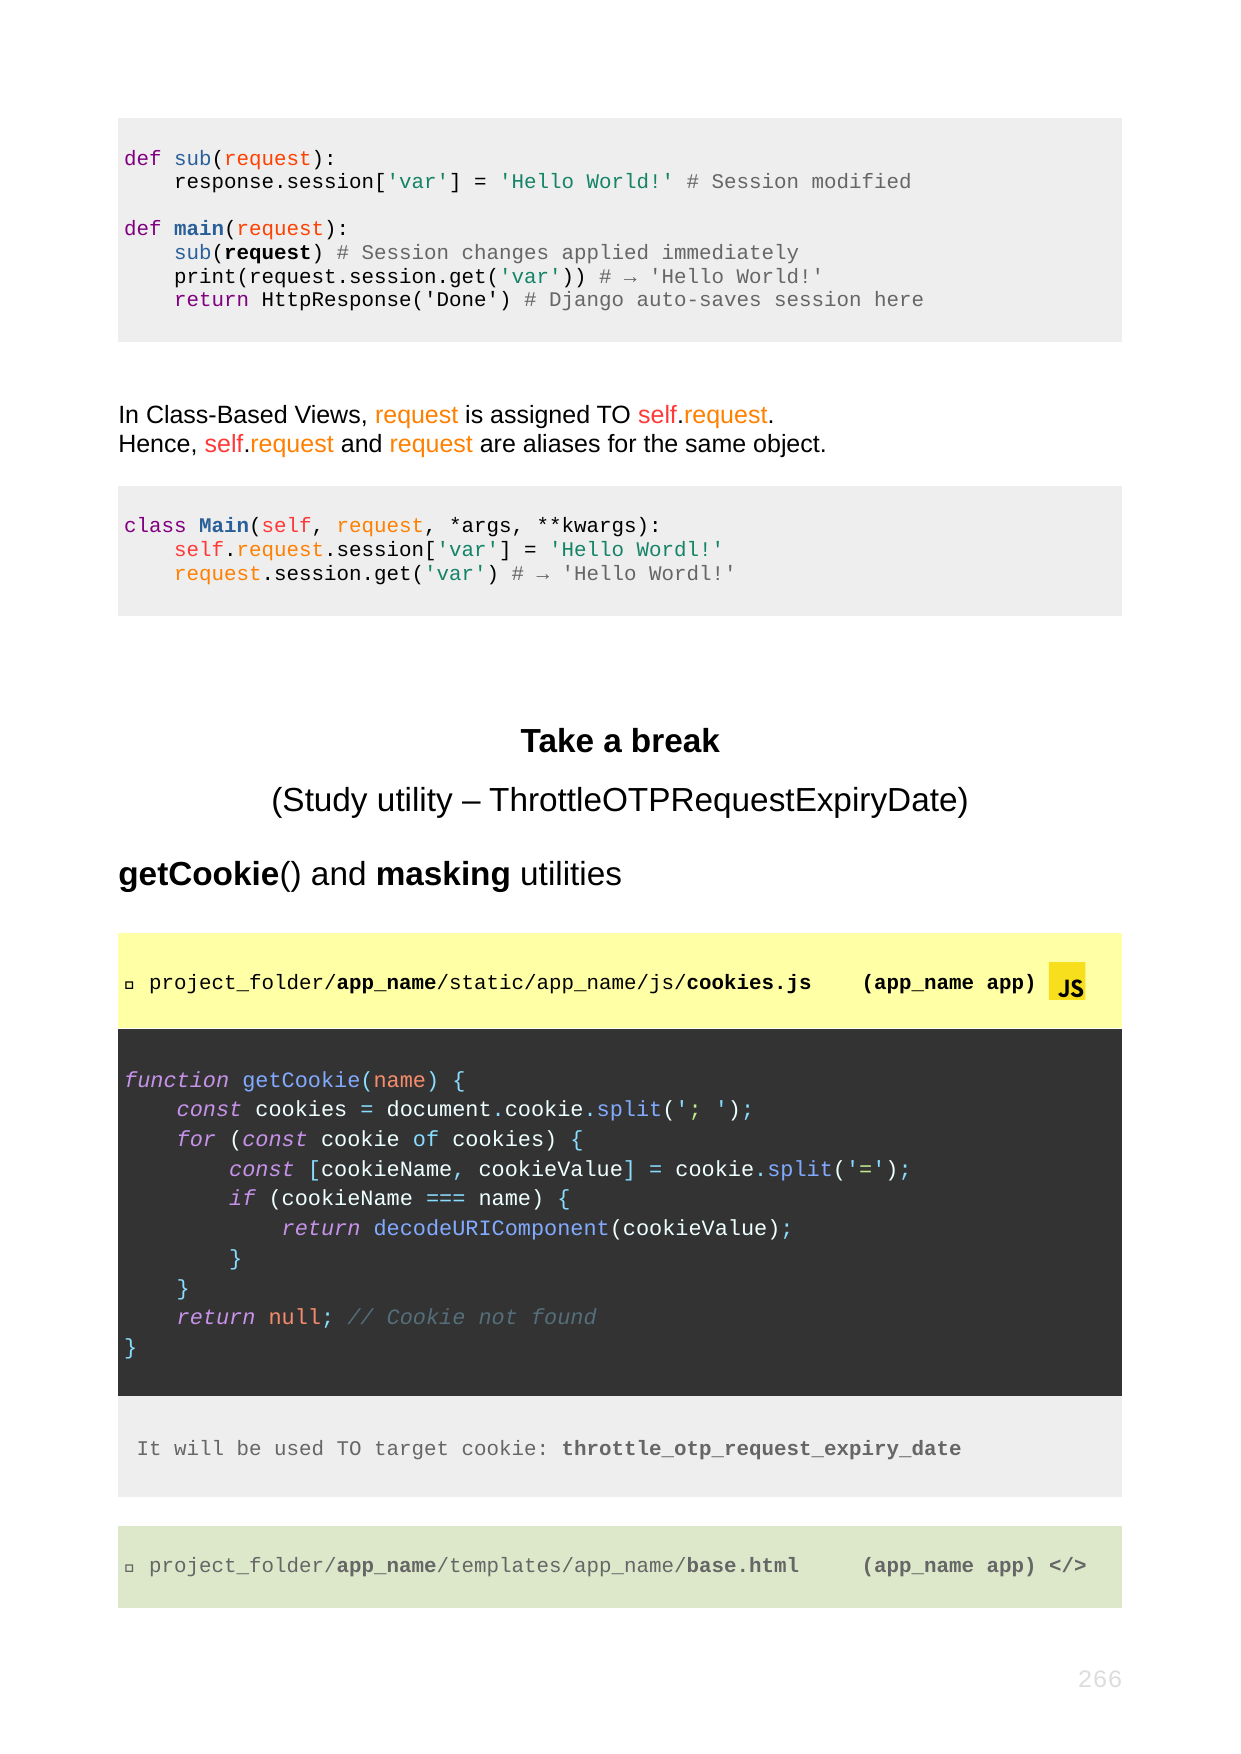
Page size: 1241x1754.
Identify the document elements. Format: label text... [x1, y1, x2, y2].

table_cell function getCookie(name) { const cookies = document.cookie.split('; '); for (const cookie of cookies) { const [cookieName, cookieValue] = cookie.split('='); if (cookieName === name) { return decodeURIComponent(cookieValue); } } return null; // Cookie not found } [118, 1029, 1122, 1396]
table_header class Main(self, request, *args, **kwargs): self.request.session['var'] = 'Hello Wordl!' request.session.get('var') # → 'Hello Wordl!' [118, 486, 1122, 616]
table_header 📝 project_folder/app_name/templates/app_name/base.html (app_name app) </> [118, 1526, 1122, 1608]
table_header 📝 project_folder/app_name/static/app_name/js/cookies.js (app_name app) [118, 933, 1122, 1028]
picture [1048, 962, 1086, 1000]
table_header def sub(request): response.session['var'] = 'Hello World!' # Session modified def main(request): sub(request) # Session changes applied immediately print(request.session.get('var')) # → 'Hello World!' return HttpResponse('Done') # Django auto-saves session here [118, 118, 1122, 342]
text In Class-Based Views, request is assigned TO self.request. [118, 400, 1122, 429]
text Hence, self.request and request are aliases for the same object. [118, 429, 1122, 457]
text Take a break [118, 721, 1122, 760]
table_cell It will be used TO target cookie: throttle_otp_request_expiry_date [118, 1396, 1122, 1497]
text (Study utility – ThrottleOTPRequestExpiryDate) [118, 780, 1122, 819]
subtitle getCookie() and masking utilities [118, 853, 1122, 892]
